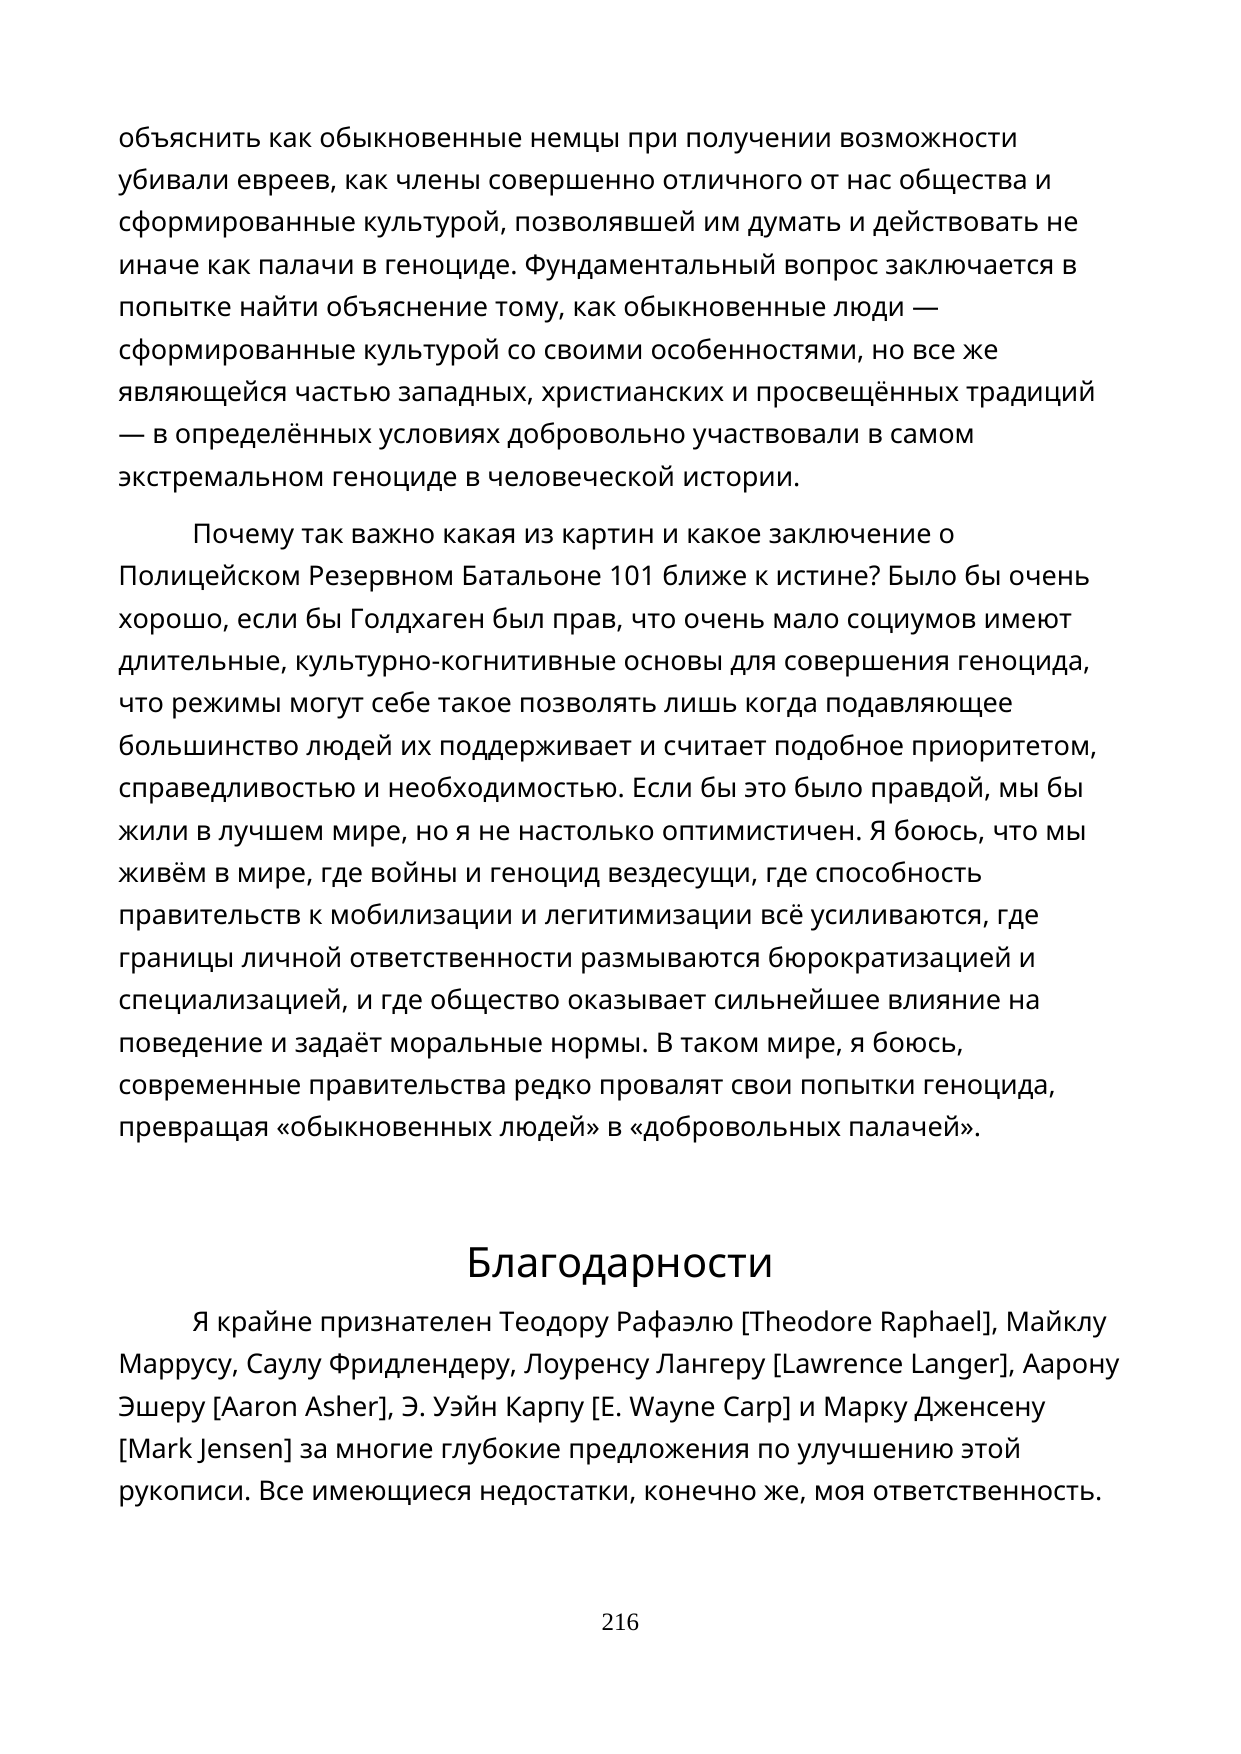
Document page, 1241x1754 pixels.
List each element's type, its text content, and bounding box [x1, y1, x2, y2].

text объяснить как обыкновенные немцы при получении возможности убивали евреев, как члены совершенно отличного от нас общества и сформированные культурой, позволявшей им думать и действовать не иначе как палачи в геноциде. Фундаментальный вопрос заключается в попытке найти объяснение тому, как обыкновенные люди — сформированные культурой со своими особенностями, но все же являющейся частью западных, христианских и просвещённых традиций — в определённых условиях добровольно участвовали в самом экстремальном геноциде в человеческой истории. [118, 118, 1122, 494]
text Почему так важно какая из картин и какое заключение о Полицейском Резервном Батальоне 101 ближе к истине? Было бы очень хорошо, если бы Голдхаген был прав, что очень мало социумов имеют длительные, культурно-когнитивные основы для совершения геноцида, что режимы могут себе такое позволять лишь когда подавляющее большинство людей их поддерживает и считает подобное приоритетом, справедливостью и необходимостью. Если бы это было правдой, мы бы жили в лучшем мире, но я не настолько оптимистичен. Я боюсь, что мы живём в мире, где войны и геноцид вездесущи, где способность правительств к мобилизации и легитимизации всё усиливаются, где границы личной ответственности размываются бюрократизацией и специализацией, и где общество оказывает сильнейшее влияние на поведение и задаёт моральные нормы. В таком мире, я боюсь, современные правительства редко провалят свои попытки геноцида, превращая «обыкновенных людей» в «добровольных палачей». [118, 514, 1122, 1145]
text Я крайне признателен Теодору Рафаэлю [Theodore Raphael], Майклу Маррусу, Саулу Фридлендеру, Лоуренсу Лангеру [Lawrence Langer], Аарону Эшеру [Aaron Asher], Э. Уэйн Карпу [E. Wayne Carp] и Марку Дженсену [Mark Jensen] за многие глубокие предложения по улучшению этой рукописи. Все имеющиеся недостатки, конечно же, моя ответственность. [118, 1302, 1122, 1509]
subtitle Благодарности [118, 1233, 1122, 1290]
